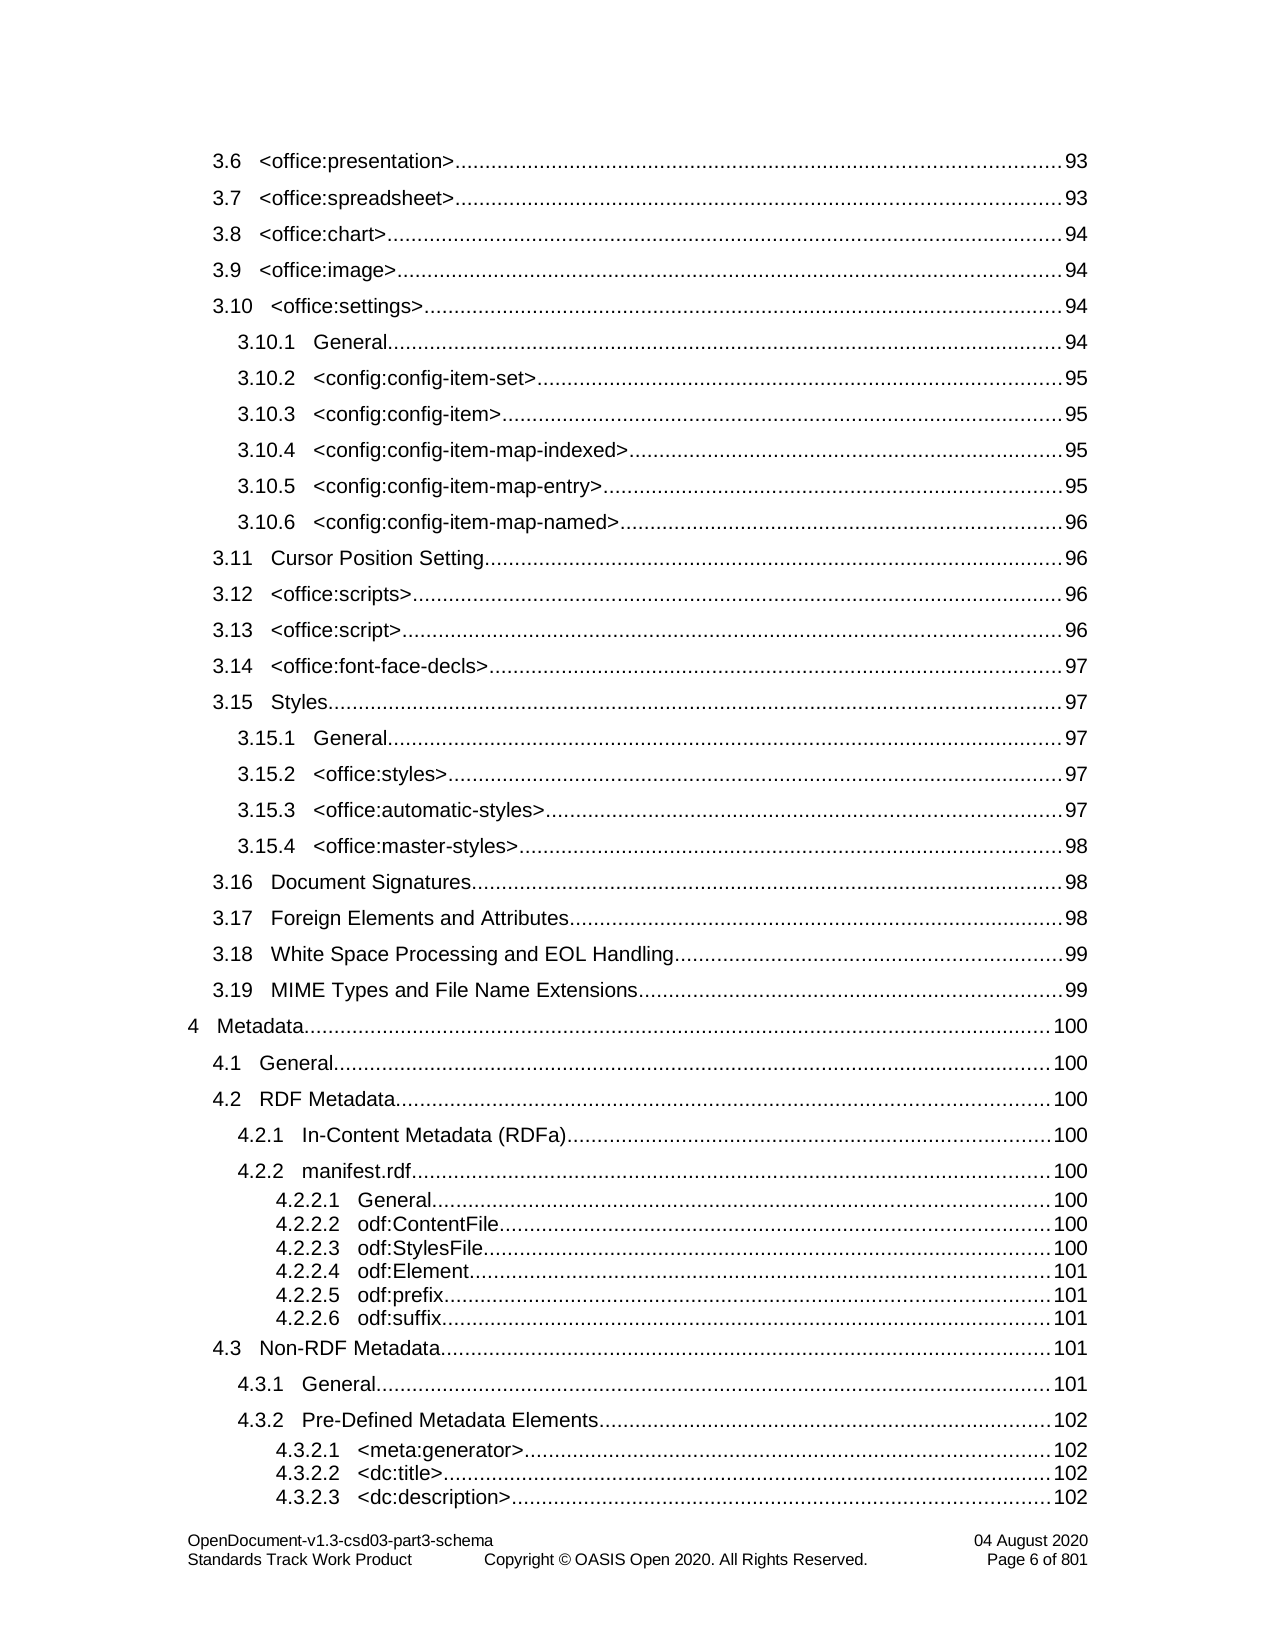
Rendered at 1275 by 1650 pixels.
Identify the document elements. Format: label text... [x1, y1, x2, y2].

text 4.2.2.5 odf:prefix 101 [276, 1283, 1088, 1307]
text 3.15.1 General 97 [237, 727, 1088, 750]
text 4.3.2 Pre-Defined Metadata Elements 102 [237, 1408, 1088, 1432]
text 4.2.2.1 General 100 [276, 1189, 1088, 1212]
text 3.15.4 <office:master-styles> 98 [237, 835, 1088, 858]
text 3.17 Foreign Elements and Attributes 98 [212, 907, 1088, 930]
text 3.15.3 <office:automatic-styles> 97 [237, 799, 1088, 822]
text 3.14 <office:font-face-decls> 97 [212, 654, 1088, 678]
text 3.6 <office:presentation> 93 [212, 150, 1088, 173]
text 3.10 <office:settings> 94 [212, 294, 1088, 318]
text 3.15 Styles 97 [212, 691, 1088, 714]
text 3.10.1 General 94 [237, 330, 1088, 354]
text 3.19 MIME Types and File Name Extensions 99 [212, 979, 1088, 1002]
text 3.9 <office:image> 94 [212, 258, 1088, 282]
text 3.13 <office:script> 96 [212, 618, 1088, 642]
text 3.11 Cursor Position Setting 96 [212, 546, 1088, 570]
text 3.10.5 <config:config-item-map-entry> 95 [237, 474, 1088, 498]
text 4.3.2.1 <meta:generator> 102 [276, 1438, 1088, 1462]
text 3.15.2 <office:styles> 97 [237, 763, 1088, 786]
text 4.2 RDF Metadata 100 [212, 1087, 1088, 1111]
text 4.3 Non-RDF Metadata 101 [212, 1336, 1088, 1360]
text 4.2.2 manifest.rdf 100 [237, 1159, 1088, 1183]
text 3.10.4 <config:config-item-map-indexed> 95 [237, 438, 1088, 462]
text 3.10.2 <config:config-item-set> 95 [237, 366, 1088, 390]
text 4.2.2.3 odf:StylesFile 100 [276, 1236, 1088, 1259]
text 4.1 General 100 [212, 1051, 1088, 1074]
text 3.10.3 <config:config-item> 95 [237, 402, 1088, 426]
text 3.7 <office:spreadsheet> 93 [212, 186, 1088, 209]
text 3.18 White Space Processing and EOL Handling 99 [212, 943, 1088, 966]
text 3.10.6 <config:config-item-map-named> 96 [237, 510, 1088, 534]
text 4.3.1 General 101 [237, 1372, 1088, 1396]
text 3.8 <office:chart> 94 [212, 222, 1088, 246]
text 4.2.1 In-Content Metadata (RDFa) 100 [237, 1123, 1088, 1147]
text 4.2.2.4 odf:Element 101 [276, 1259, 1088, 1283]
text 4 Metadata 100 [187, 1015, 1088, 1038]
text 3.16 Document Signatures 98 [212, 871, 1088, 894]
text 4.2.2.2 odf:ContentFile 100 [276, 1212, 1088, 1236]
text 4.3.2.3 <dc:description> 102 [276, 1485, 1088, 1509]
text 4.3.2.2 <dc:title> 102 [276, 1462, 1088, 1485]
text 3.12 <office:scripts> 96 [212, 582, 1088, 606]
text 4.2.2.6 odf:suffix 101 [276, 1307, 1088, 1330]
